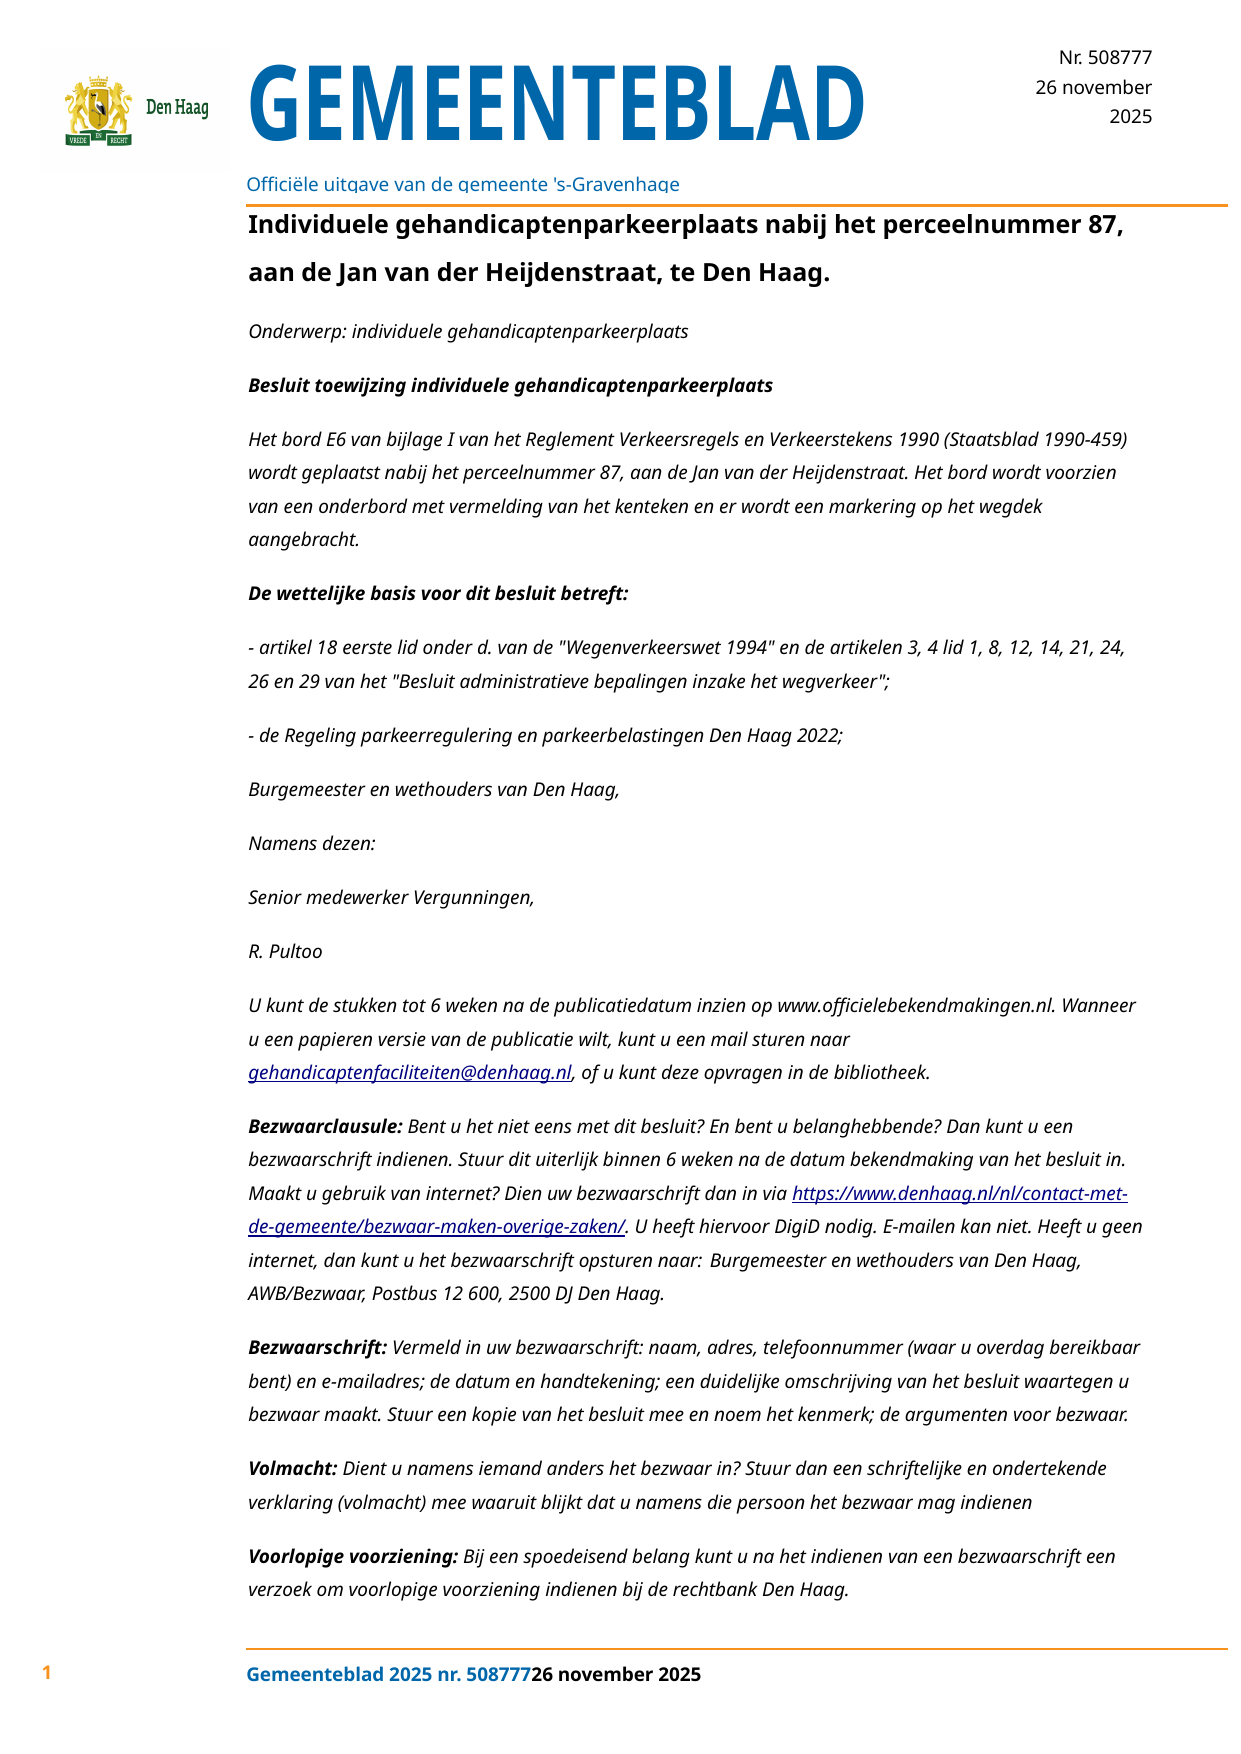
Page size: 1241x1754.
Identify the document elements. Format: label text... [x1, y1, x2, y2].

text - de Regeling parkeerregulering en parkeerbelastingen Den Haag 2022; [248, 722, 1152, 748]
text R. Pultoo [248, 938, 1152, 964]
picture [41, 47, 231, 172]
text Volmacht: Dient u namens iemand anders het bezwaar in? Stuur dan een schriftelijke en ondertekende verklaring (volmacht) mee waaruit blijkt dat u namens die persoon het bezwaar mag indienen [248, 1455, 1152, 1514]
text Bezwaarschrift: Vermeld in uw bezwaarschrift: naam, adres, telefoonnummer (waar u overdag bereikbaar bent) en e-mailadres; de datum en handtekening; een duidelijke omschrijving van het besluit waartegen u bezwaar maakt. Stuur een kopie van het besluit mee en noem het kenmerk; de argumenten voor bezwaar. [248, 1334, 1152, 1427]
text Namens dezen: [248, 830, 1152, 856]
text Besluit toewijzing individuele gehandicaptenparkeerplaats [248, 372, 1152, 398]
text Individuele gehandicaptenparkeerplaats nabij het perceelnummer 87, aan de Jan van der Heijdenstraat, te Den Haag. [248, 207, 1152, 288]
text Senior medewerker Vergunningen, [248, 884, 1152, 910]
text Onderwerp: individuele gehandicaptenparkeerplaats [248, 318, 1152, 344]
text Voorlopige voorziening: Bij een spoedeisend belang kunt u na het indienen van een bezwaarschrift een verzoek om voorlopige voorziening indienen bij de rechtbank Den Haag. [248, 1543, 1152, 1602]
text - artikel 18 eerste lid onder d. van de "Wegenverkeerswet 1994" en de artikelen 3, 4 lid 1, 8, 12, 14, 21, 24, 26 en 29 van het "Besluit administratieve bepalingen inzake het wegverkeer"; [248, 634, 1152, 694]
text Het bord E6 van bijlage I van het Reglement Verkeersregels en Verkeerstekens 1990 (Staatsblad 1990-459) wordt geplaatst nabij het perceelnummer 87, aan de Jan van der Heijdenstraat. Het bord wordt voorzien van een onderbord met vermelding van het kenteken en er wordt een markering op het wegdek aangebracht. [248, 426, 1152, 552]
text Bezwaarclausule: Bent u het niet eens met dit besluit? En bent u belanghebbende? Dan kunt u een bezwaarschrift indienen. Stuur dit uiterlijk binnen 6 weken na de datum bekendmaking van het besluit in. Maakt u gebruik van internet? Dien uw bezwaarschrift dan in via https://www.denhaag.nl/nl/contact-met-de-gemeente/bezwaar-maken-overige-zaken/. U heeft hiervoor DigiD nodig. E-mailen kan niet. Heeft u geen internet, dan kunt u het bezwaarschrift opsturen naar: Burgemeester en wethouders van Den Haag, AWB/Bezwaar, Postbus 12 600, 2500 DJ Den Haag. [248, 1113, 1152, 1306]
text U kunt de stukken tot 6 weken na de publicatiedatum inzien op www.officielebekendmakingen.nl. Wanneer u een papieren versie van de publicatie wilt, kunt u een mail sturen naar gehandicaptenfaciliteiten@denhaag.nl, of u kunt deze opvragen in de bibliotheek. [248, 992, 1152, 1085]
text Burgemeester en wethouders van Den Haag, [248, 776, 1152, 802]
text De wettelijke basis voor dit besluit betreft: [248, 580, 1152, 606]
